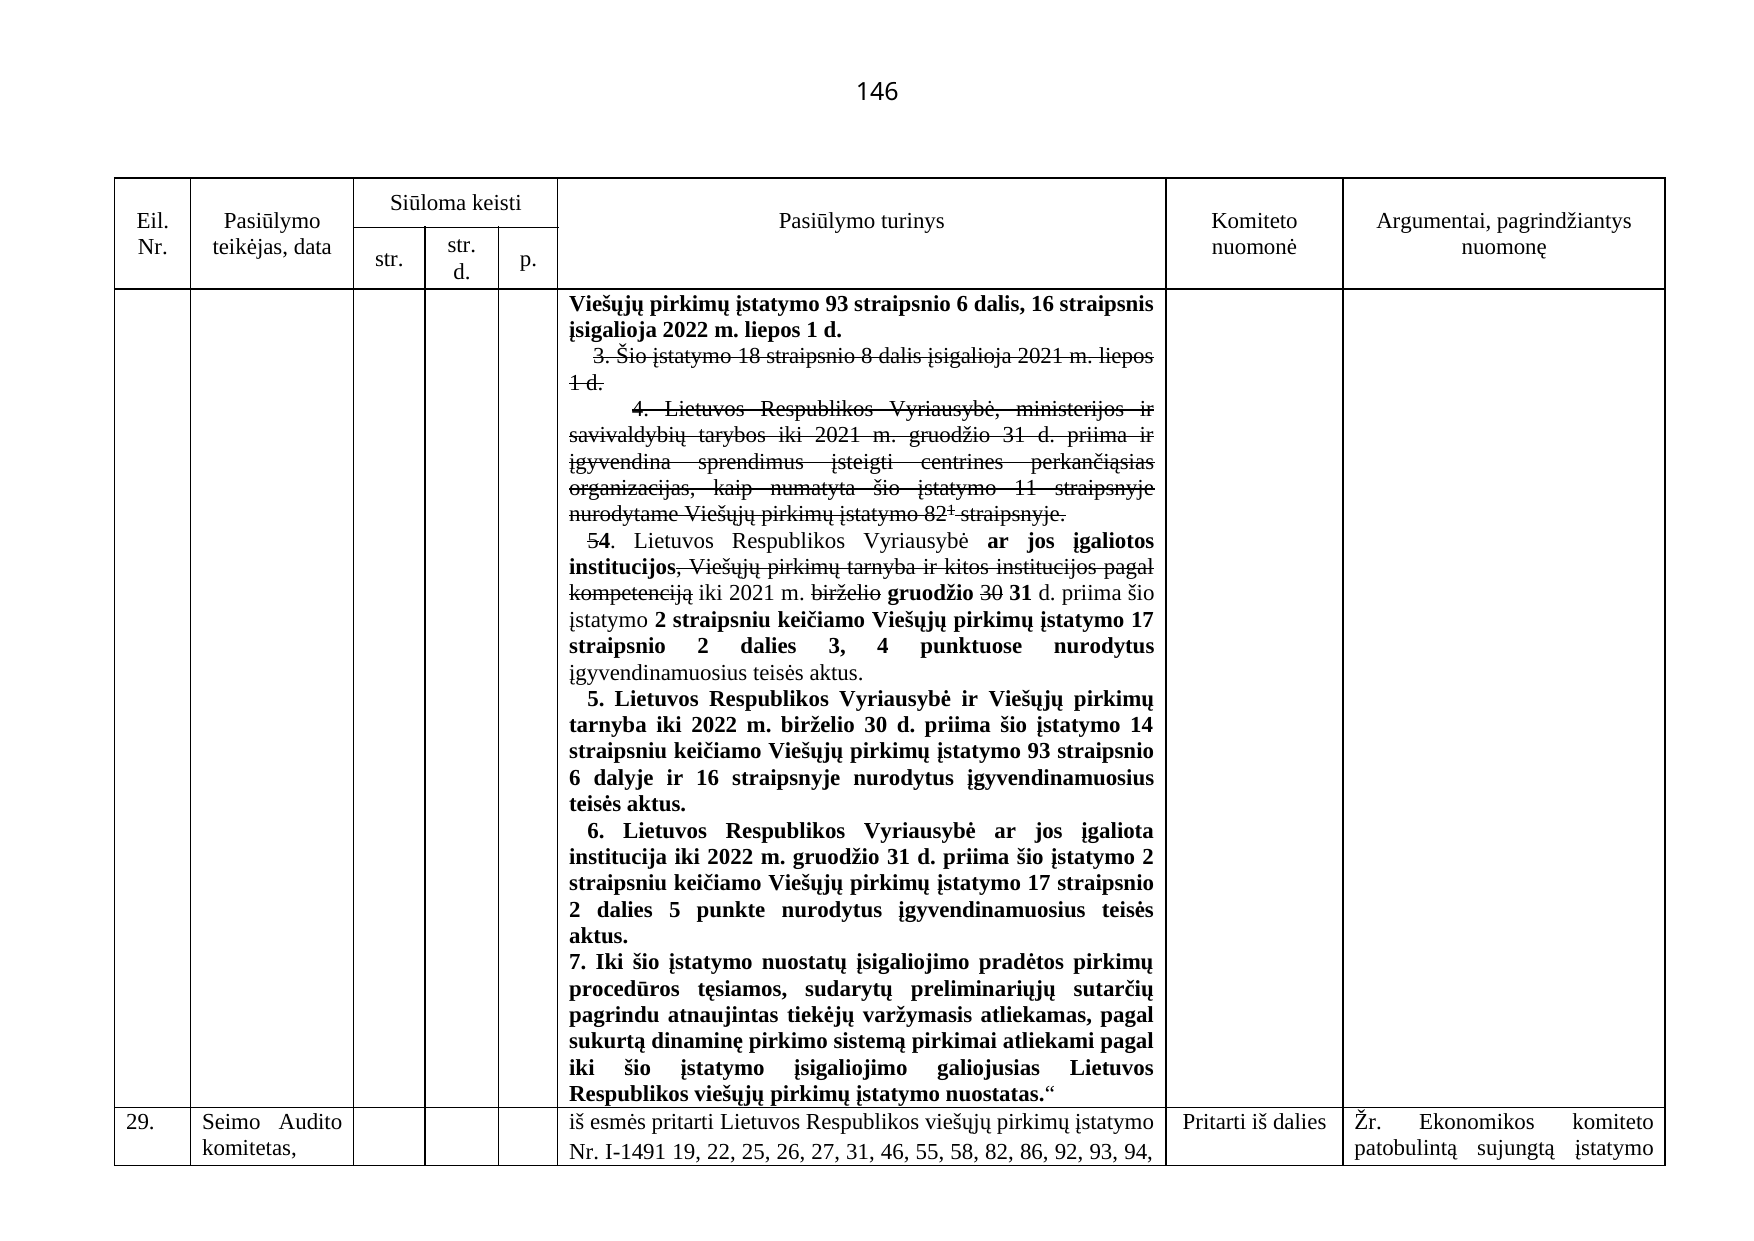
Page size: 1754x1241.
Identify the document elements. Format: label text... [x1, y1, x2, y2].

table_cell [1167, 290, 1342, 1107]
table_cell [426, 1108, 498, 1165]
table_header Komiteto nuomonė [1167, 179, 1342, 288]
table_cell iš esmės pritarti Lietuvos Respublikos viešųjų pirkimų įstatymo Nr. I-1491 19, 22, 25, 26, 27, 31, 46, 55, 58, 82, 86, 92, 93, 94, [558, 1108, 1165, 1165]
table_header Pasiūlymo teikėjas, data [191, 179, 353, 288]
table_cell [499, 290, 557, 1107]
table_header Eil. Nr. [115, 179, 190, 288]
table_header Argumentai, pagrindžiantys nuomonę [1344, 179, 1664, 288]
table_cell p. [499, 228, 557, 288]
table_cell Seimo Audito komitetas, [191, 1108, 353, 1165]
table_cell [1344, 290, 1664, 1107]
table_cell [115, 290, 190, 1107]
table_cell [354, 1108, 424, 1165]
table_cell [499, 1108, 557, 1165]
table_cell str. [354, 228, 424, 288]
table_header Siūloma keisti [354, 179, 557, 226]
table_cell [191, 290, 353, 1107]
table_cell str. d. [426, 228, 498, 288]
table_cell [426, 290, 498, 1107]
table_cell [354, 290, 424, 1107]
table_header Pasiūlymo turinys [558, 179, 1165, 288]
table_cell Pritarti iš dalies [1167, 1108, 1342, 1165]
table_cell 29. [115, 1108, 190, 1165]
table_cell Viešųjų pirkimų įstatymo 93 straipsnio 6 dalis, 16 straipsnis įsigalioja 2022 m. liepos 1 d. 3. Šio įstatymo 18 straipsnio 8 dalis įsigalioja 2021 m. liepos 1 d. 4. Lietuvos Respublikos Vyriausybė, ministerijos ir savivaldybių tarybos iki 2021 m. gruodžio 31 d. priima ir įgyvendina sprendimus įsteigti centrines perkančiąsias organizacijas, kaip numatyta šio įstatymo 11 straipsnyje nurodytame Viešųjų pirkimų įstatymo 821 straipsnyje. 54. Lietuvos Respublikos Vyriausybė ar jos įgaliotos institucijos, Viešųjų pirkimų tarnyba ir kitos institucijos pagal kompetenciją iki 2021 m. birželio gruodžio 30 31 d. priima šio įstatymo 2 straipsniu keičiamo Viešųjų pirkimų įstatymo 17 straipsnio 2 dalies 3, 4 punktuose nurodytus įgyvendinamuosius teisės aktus. 5. Lietuvos Respublikos Vyriausybė ir Viešųjų pirkimų tarnyba iki 2022 m. birželio 30 d. priima šio įstatymo 14 straipsniu keičiamo Viešųjų pirkimų įstatymo 93 straipsnio 6 dalyje ir 16 straipsnyje nurodytus įgyvendinamuosius teisės aktus. 6. Lietuvos Respublikos Vyriausybė ar jos įgaliota institucija iki 2022 m. gruodžio 31 d. priima šio įstatymo 2 straipsniu keičiamo Viešųjų pirkimų įstatymo 17 straipsnio 2 dalies 5 punkte nurodytus įgyvendinamuosius teisės aktus. 7. Iki šio įstatymo nuostatų įsigaliojimo pradėtos pirkimų procedūros tęsiamos, sudarytų preliminariųjų sutarčių pagrindu atnaujintas tiekėjų varžymasis atliekamas, pagal sukurtą dinaminę pirkimo sistemą pirkimai atliekami pagal iki šio įstatymo įsigaliojimo galiojusias Lietuvos Respublikos viešųjų pirkimų įstatymo nuostatas.“ [558, 290, 1165, 1107]
table_cell Žr. Ekonomikos komiteto patobulintą sujungtą įstatymo [1344, 1108, 1664, 1165]
